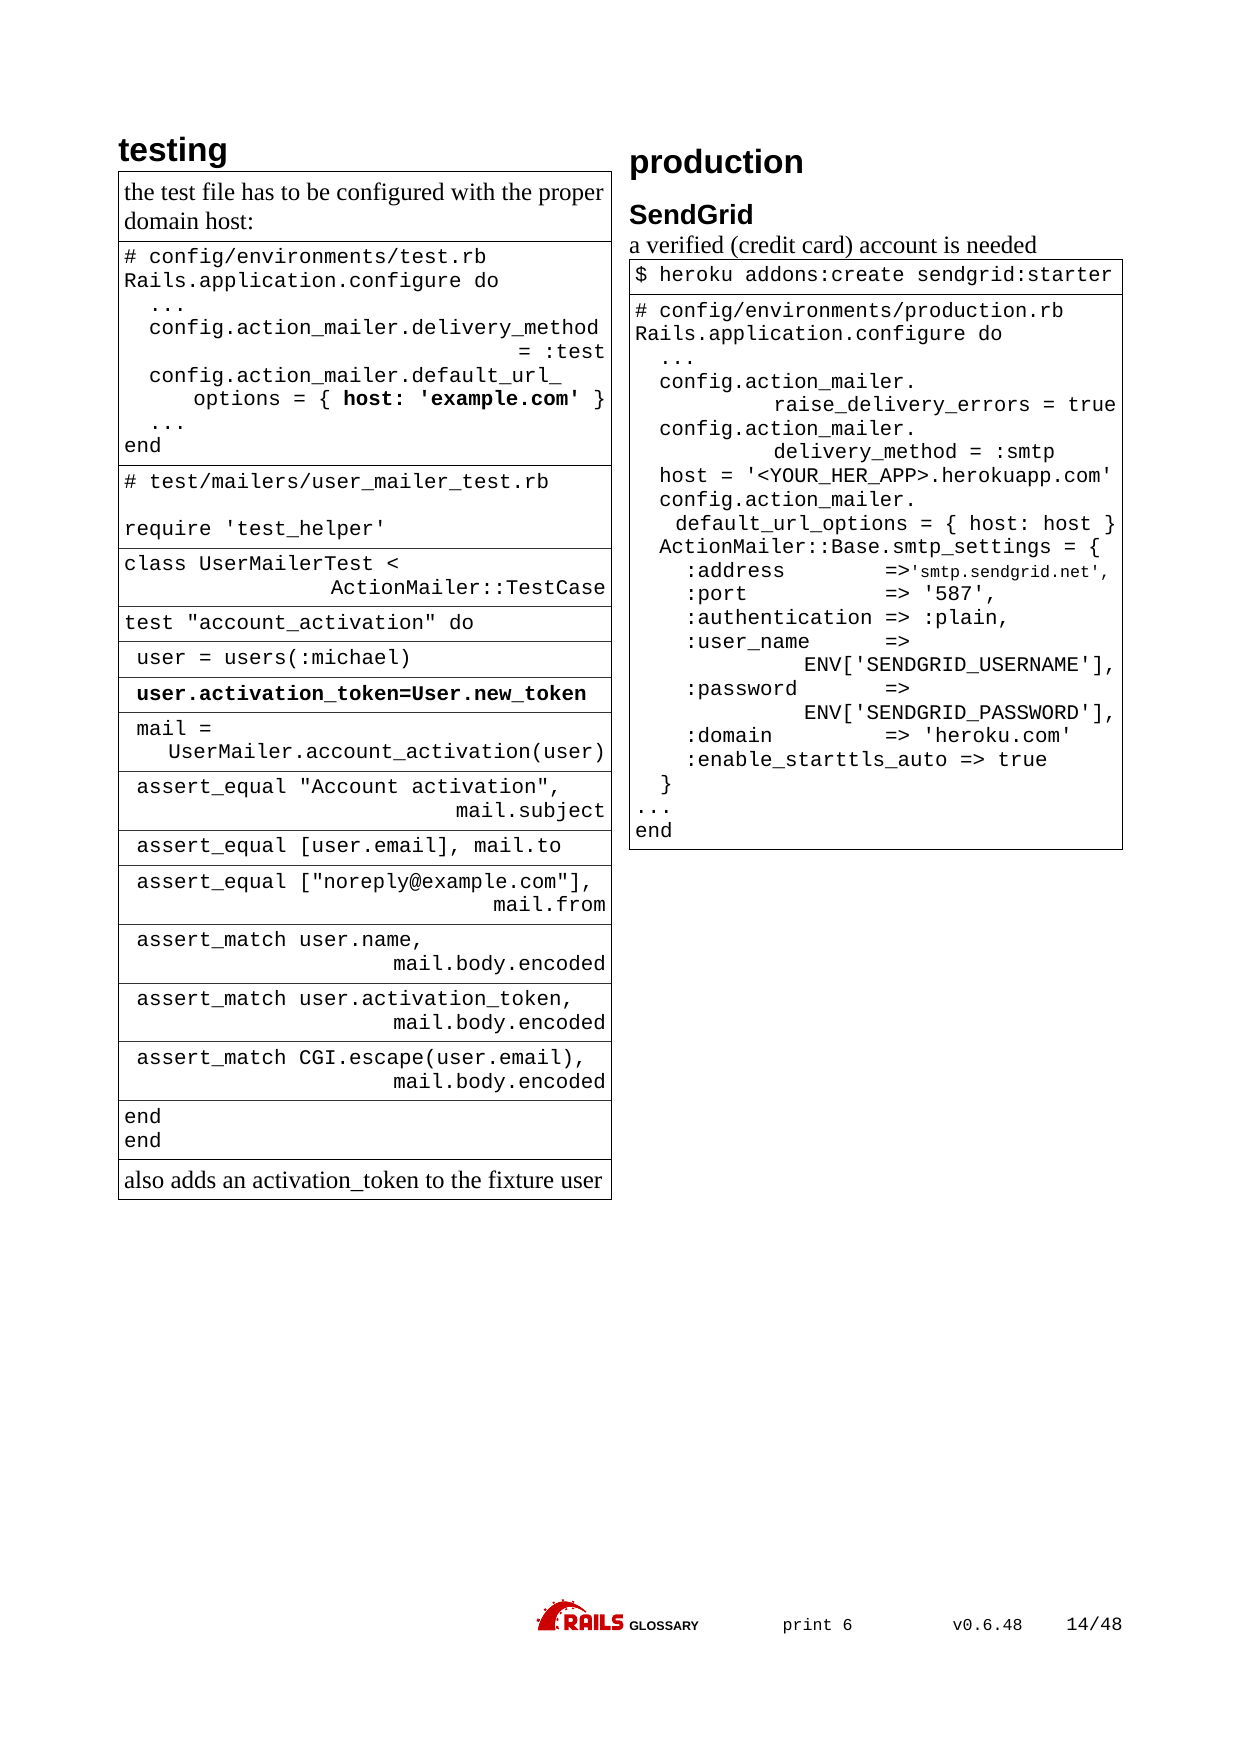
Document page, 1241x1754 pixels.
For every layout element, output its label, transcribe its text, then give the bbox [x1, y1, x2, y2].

table_cell assert_match user.activation_token, mail.body.encoded [119, 984, 611, 1041]
table_cell end end [119, 1101, 611, 1159]
table_cell assert_equal [user.email], mail.to [119, 831, 611, 865]
table_cell mail = UserMailer.account_activation(user) [119, 713, 611, 771]
table_cell # config/environments/test.rb Rails.application.configure do ... config.action_mailer.delivery_method = :test config.action_mailer.default_url_ options = { host: 'example.com' } ... end [119, 242, 611, 465]
table_cell assert_match user.name, mail.body.encoded [119, 925, 611, 982]
table_cell also adds an activation_token to the fixture user [119, 1160, 611, 1199]
table_cell class UserMailerTest < ActionMailer::TestCase [119, 549, 611, 606]
subtitle testing [118, 130, 611, 168]
table_cell user = users(:michael) [119, 642, 611, 677]
table_header $ heroku addons:create sendgrid:starter [630, 260, 1122, 294]
table_cell # test/mailers/user_mailer_test.rb require 'test_helper' [119, 466, 611, 547]
subtitle production [629, 142, 1122, 180]
subtitle SendGrid [629, 198, 1122, 230]
table_cell # config/environments/production.rb Rails.application.configure do ... config.action_mailer. raise_delivery_errors = true config.action_mailer. delivery_method = :smtp host = '<YOUR_HER_APP>.herokuapp.com' config.action_mailer. default_url_options = { host: host } ActionMailer::Base.smtp_settings = { :address =>'smtp.sendgrid.net', :port => '587', :authentication => :plain, :user_name => ENV['SENDGRID_USERNAME'], :password => ENV['SENDGRID_PASSWORD'], :domain => 'heroku.com' :enable_starttls_auto => true } ... end [630, 295, 1122, 849]
text a verified (credit card) account is needed [629, 230, 1122, 259]
table_cell assert_match CGI.escape(user.email), mail.body.encoded [119, 1042, 611, 1100]
table_cell assert_equal ["noreply@example.com"], mail.from [119, 866, 611, 924]
table_cell assert_equal "Account activation", mail.subject [119, 772, 611, 829]
table_cell user.activation_token=User.new_token [119, 678, 611, 712]
table_header the test file has to be configured with the proper domain host: [119, 172, 611, 241]
table_cell test "account_activation" do [119, 607, 611, 641]
